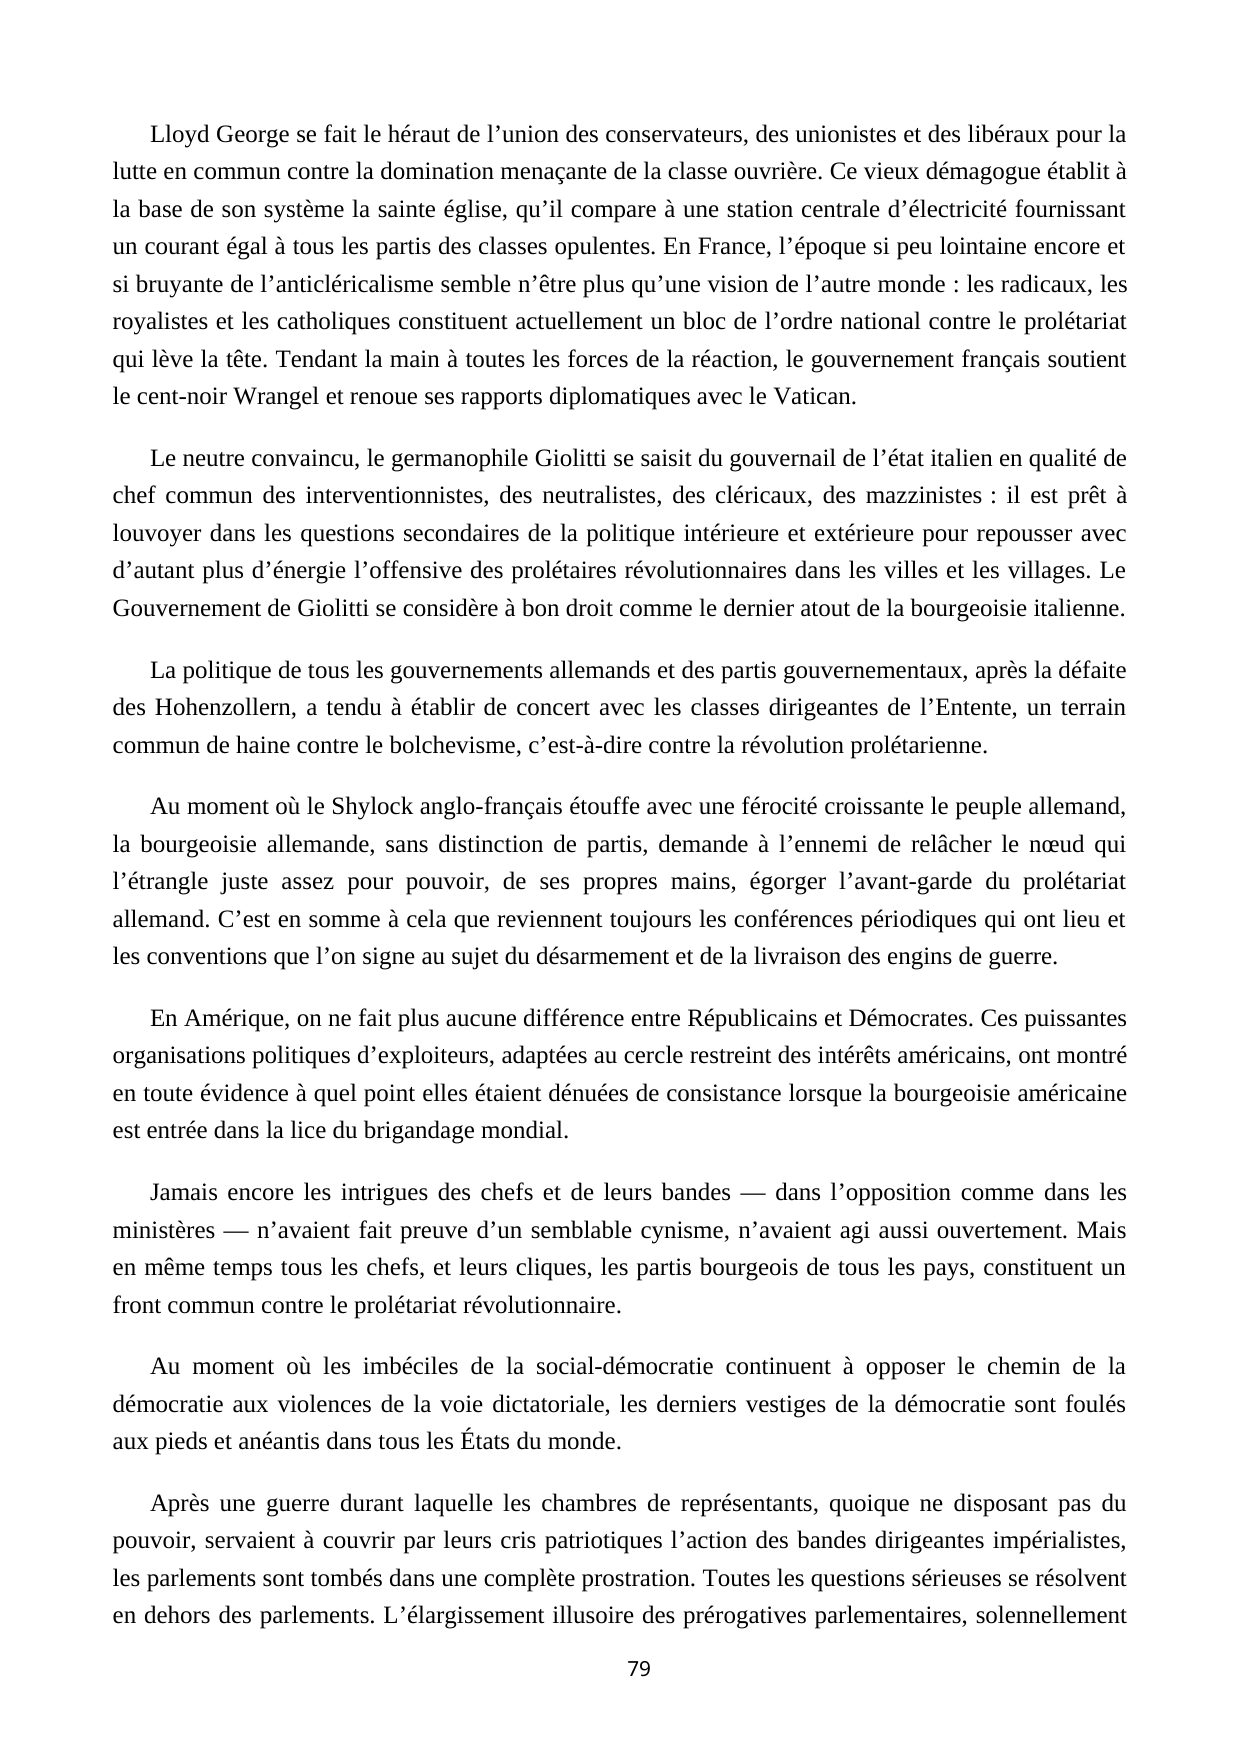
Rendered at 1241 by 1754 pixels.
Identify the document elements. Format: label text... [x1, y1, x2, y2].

text Le neutre convaincu, le germanophile Giolitti se saisit du gouvernail de l’état italien en qualité de chef commun des interventionnistes, des neutralistes, des cléricaux, des mazzinistes : il est prêt à louvoyer dans les questions secondaires de la politique intérieure et extérieure pour repousser avec d’autant plus d’énergie l’offensive des prolétaires révolutionnaires dans les villes et les villages. Le Gouvernement de Giolitti se considère à bon droit comme le dernier atout de la bourgeoisie italienne. [112, 436, 1128, 624]
text La politique de tous les gouvernements allemands et des partis gouvernementaux, après la défaite des Hohenzollern, a tendu à établir de concert avec les classes dirigeantes de l’Entente, un terrain commun de haine contre le bolchevisme, c’est-à-dire contre la révolution prolétarienne. [112, 648, 1128, 761]
text En Amérique, on ne fait plus aucune différence entre Républicains et Démocrates. Ces puissantes organisations politiques d’exploiteurs, adaptées au cercle restreint des intérêts américains, ont montré en toute évidence à quel point elles étaient dénuées de consistance lorsque la bourgeoisie américaine est entrée dans la lice du brigandage mondial. [112, 996, 1128, 1146]
text Après une guerre durant laquelle les chambres de représentants, quoique ne disposant pas du pouvoir, servaient à couvrir par leurs cris patriotiques l’action des bandes dirigeantes impérialistes, les parlements sont tombés dans une complète prostration. Toutes les questions sérieuses se résolvent en dehors des parlements. L’élargissement illusoire des prérogatives parlementaires, solennellement [112, 1481, 1128, 1631]
text Au moment où le Shylock anglo-français étouffe avec une férocité croissante le peuple allemand, la bourgeoisie allemande, sans distinction de partis, demande à l’ennemi de relâcher le nœud qui l’étrangle juste assez pour pouvoir, de ses propres mains, égorger l’avant-garde du prolétariat allemand. C’est en somme à cela que reviennent toujours les conférences périodiques qui ont lieu et les conventions que l’on signe au sujet du désarmement et de la livraison des engins de guerre. [112, 785, 1128, 972]
text Jamais encore les intrigues des chefs et de leurs bandes — dans l’opposition comme dans les ministères — n’avaient fait preuve d’un semblable cynisme, n’avaient agi aussi ouvertement. Mais en même temps tous les chefs, et leurs cliques, les partis bourgeois de tous les pays, constituent un front commun contre le prolétariat révolutionnaire. [112, 1171, 1128, 1321]
text Au moment où les imbéciles de la social-démocratie continuent à opposer le chemin de la démocratie aux violences de la voie dictatoriale, les derniers vestiges de la démocratie sont foulés aux pieds et anéantis dans tous les États du monde. [112, 1345, 1128, 1457]
text Lloyd George se fait le héraut de l’union des conservateurs, des unionistes et des libéraux pour la lutte en commun contre la domination menaçante de la classe ouvrière. Ce vieux démagogue établit à la base de son système la sainte église, qu’il compare à une station centrale d’électricité fournissant un courant égal à tous les partis des classes opulentes. En France, l’époque si peu lointaine encore et si bruyante de l’anticléricalisme semble n’être plus qu’une vision de l’autre monde : les radicaux, les royalistes et les catholiques constituent actuellement un bloc de l’ordre national contre le prolétariat qui lève la tête. Tendant la main à toutes les forces de la réaction, le gouvernement français soutient le cent-noir Wrangel et renoue ses rapports diplomatiques avec le Vatican. [112, 112, 1128, 412]
